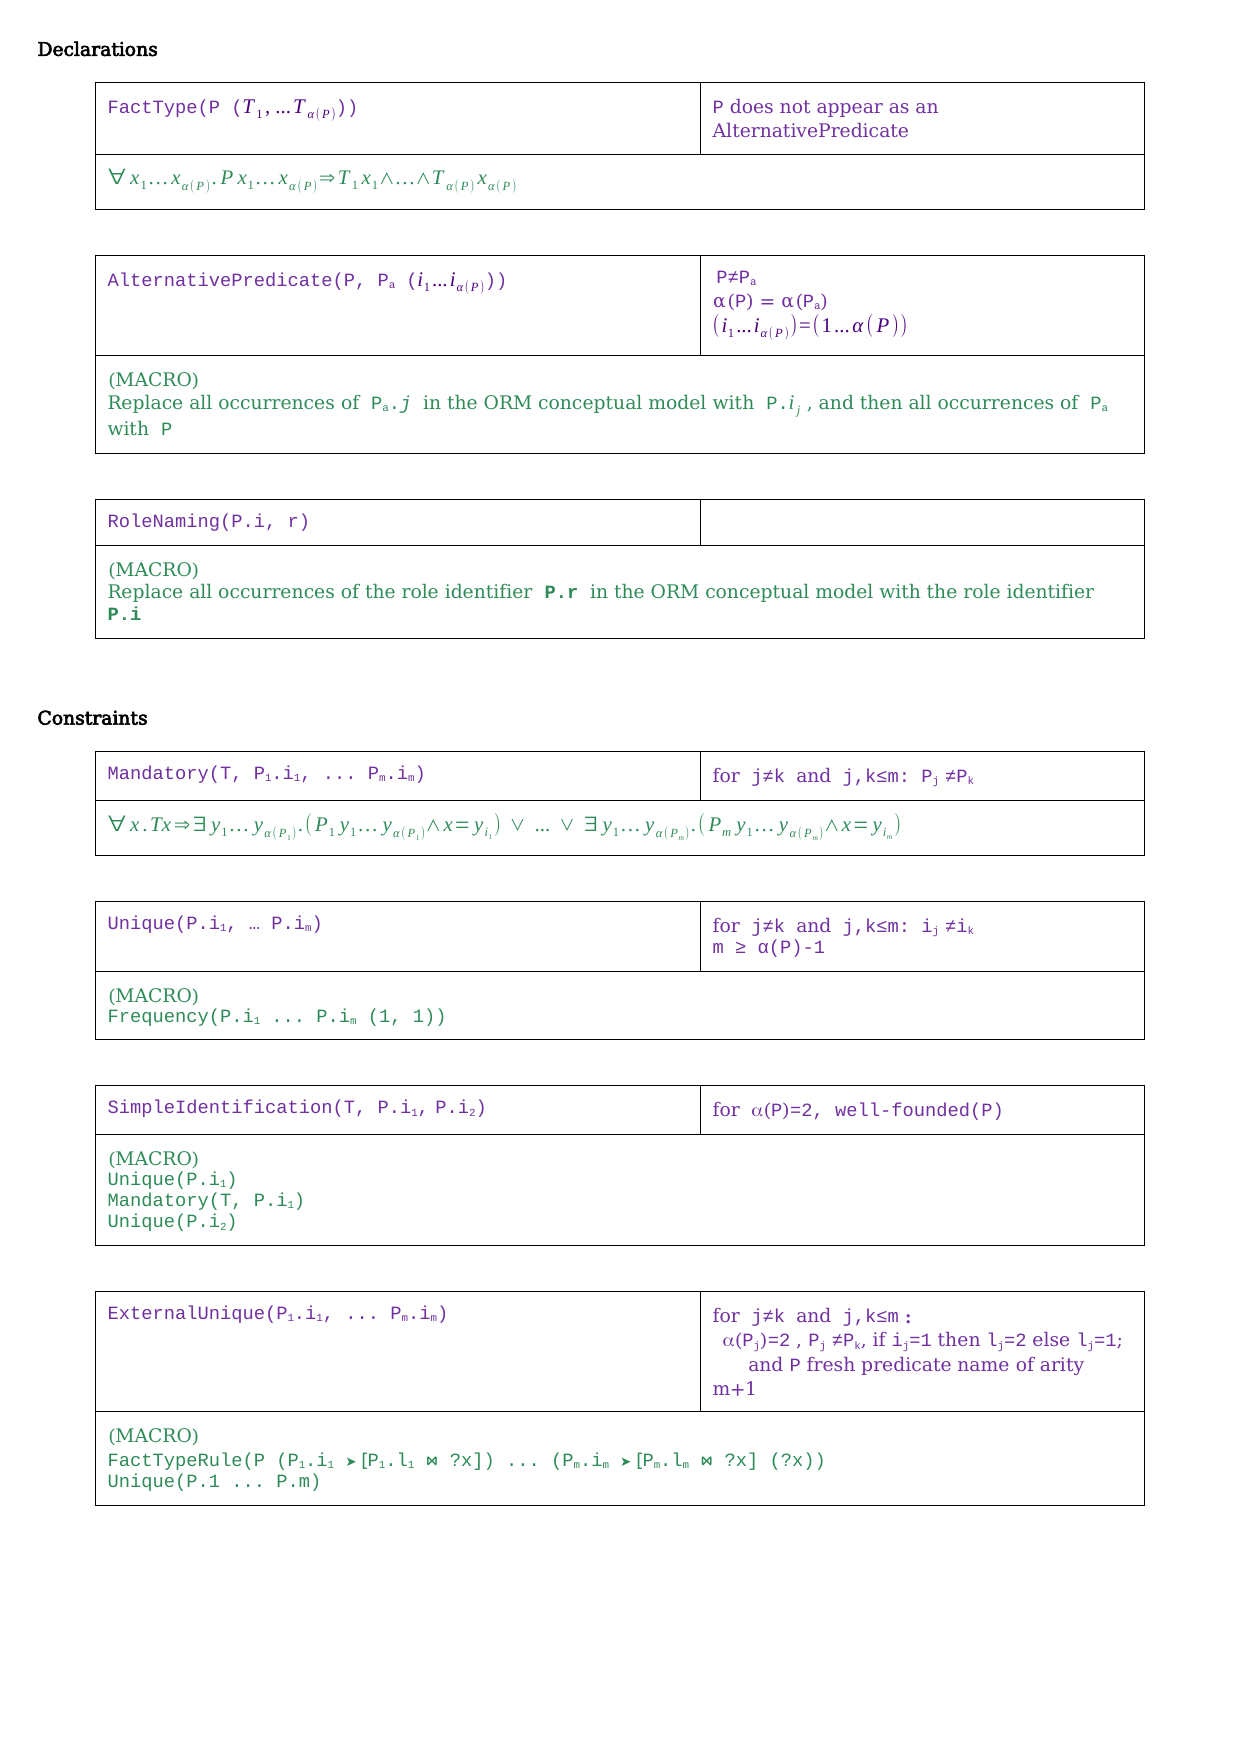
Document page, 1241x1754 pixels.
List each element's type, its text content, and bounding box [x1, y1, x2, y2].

table_cell (MACRO) FactTypeRule(P (P1.i1 ➤ [P1.l1 ⋈ ?x]) ... (Pm.im ➤ [Pm.lm ⋈ ?x] (?x)) Unique(P.1 ... P.m) [96, 1412, 1144, 1505]
table_header P does not appear as an AlternativePredicate [701, 83, 1144, 153]
table_header FactType(P ()) [96, 83, 700, 153]
table_header Mandatory(T, P1.i1, ... Pm.im) [96, 752, 700, 800]
table_header for j≠k and j,k≤m: Pj ≠Pk [701, 752, 1144, 800]
table_header SimpleIdentification(T, P.i1, P.i2) [96, 1086, 700, 1134]
table_header for (P)=2, well-founded(P) [701, 1086, 1144, 1134]
table_header for j≠k and j,k≤m: ij ≠ik m ≥ α(P)-1 [701, 902, 1144, 971]
table_header AlternativePredicate(P, Pa ()) [96, 256, 700, 355]
table_header [701, 500, 1144, 545]
table_header Unique(P.i1, … P.im) [96, 902, 700, 971]
table_cell [96, 155, 1144, 209]
table_cell (MACRO) Replace all occurrences of the role identifier P.r in the ORM conceptual model with the role identifier P.i [96, 546, 1144, 637]
table_cell (MACRO) Unique(P.i1) ­Mandatory(T, P.i1) Unique(P.i2) [96, 1135, 1144, 1245]
table_header P≠Pa α(P) = α(Pa) [701, 256, 1144, 355]
table_cell (MACRO) Replace all occurrences of Pa.j in the ORM conceptual model with P. , and then all occurrences of Pa with P [96, 356, 1144, 453]
table_cell [96, 801, 1144, 855]
subtitle Constraints [37, 706, 1202, 728]
table_header RoleNaming(P.i, r) [96, 500, 700, 545]
table_cell (MACRO) Frequency(P.i1 ... P.im (1, 1)) [96, 972, 1144, 1039]
table_header ExternalUnique(P1.i1, ... Pm.im) [96, 1292, 700, 1411]
table_header for j≠k and j,k≤m : (Pj)=2 , Pj ≠Pk, if ij=1 then lj=2 else lj=1; and P fresh predicate name of arity m+1 [701, 1292, 1144, 1411]
subtitle Declarations [37, 37, 1202, 60]
